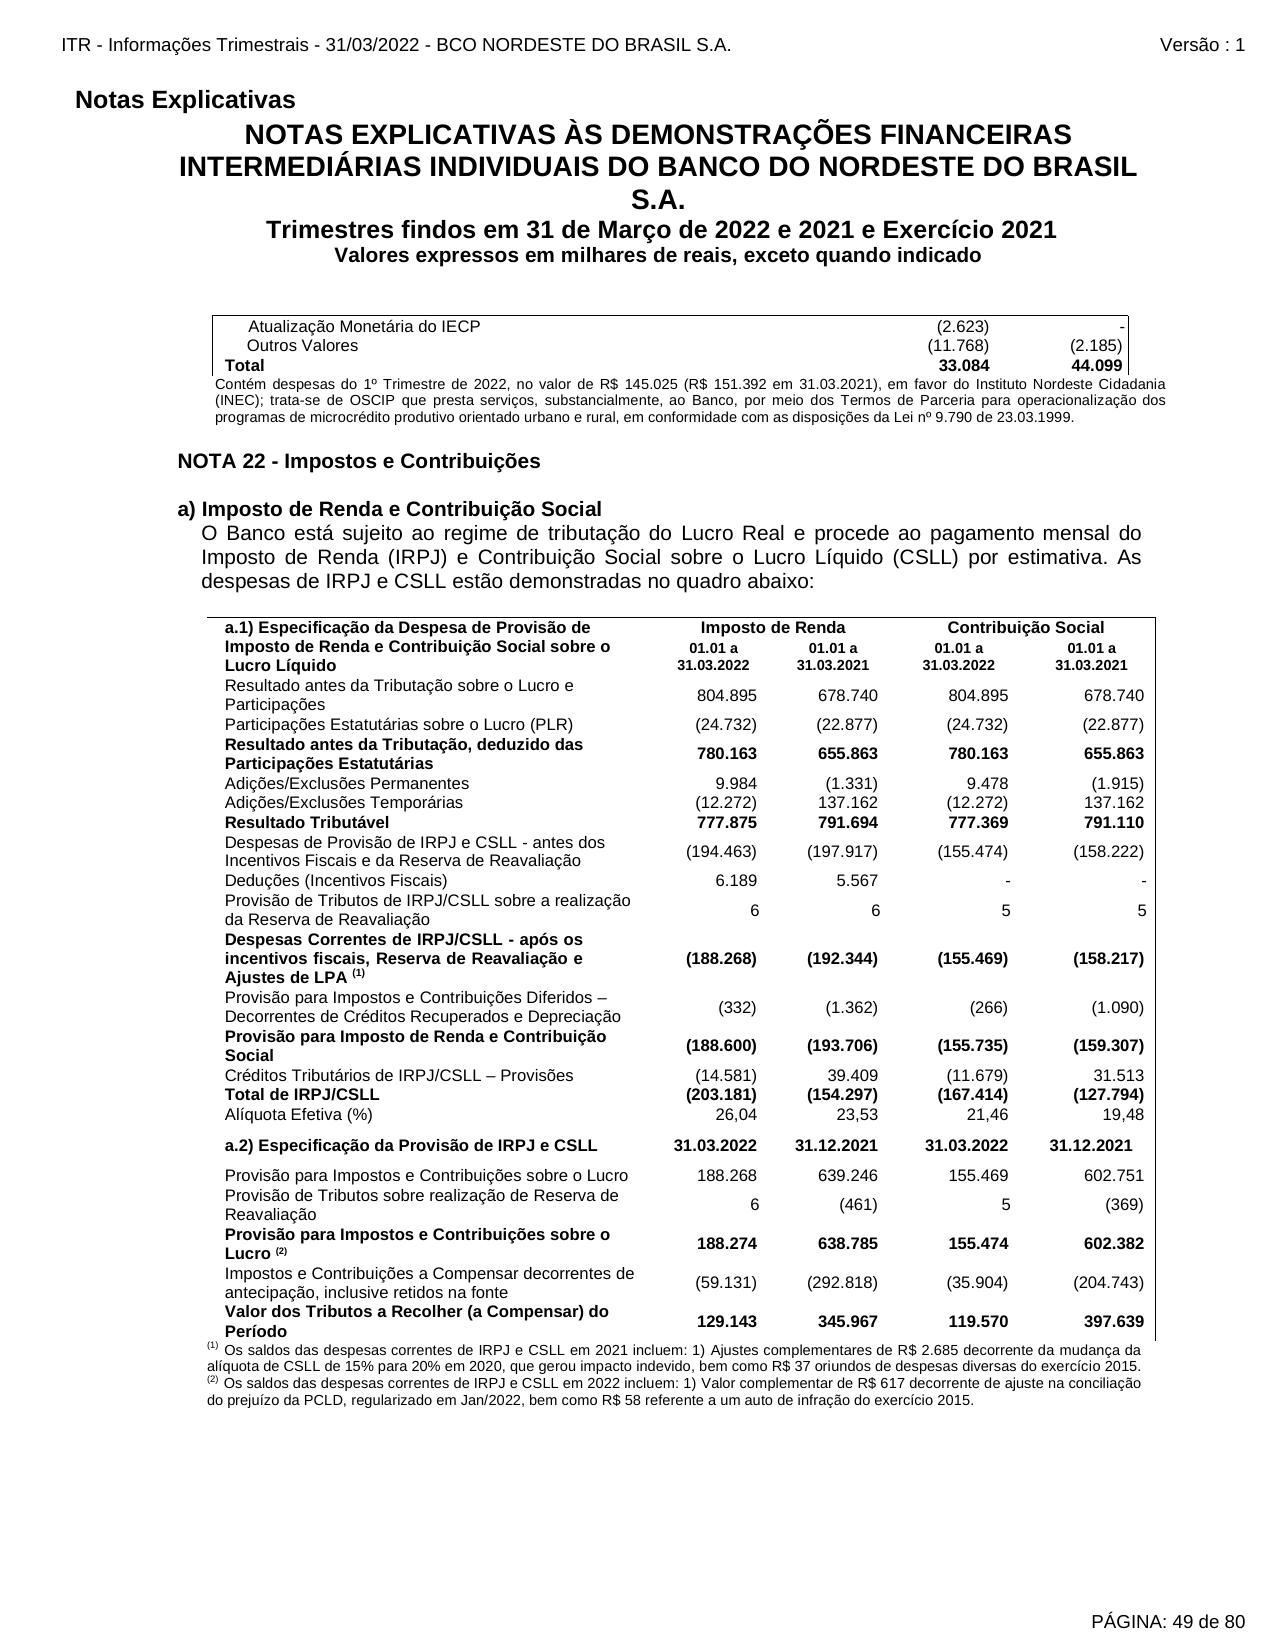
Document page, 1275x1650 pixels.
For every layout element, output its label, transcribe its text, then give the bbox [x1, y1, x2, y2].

text Valores expressos em milhares de reais, exceto quando indicado [330, 244, 985, 268]
text 155.474 [948, 1234, 1019, 1253]
text 804.895 [948, 685, 1019, 704]
text 31.03.2022 [673, 657, 754, 673]
text 6 [650, 901, 759, 920]
text 01.01 a [1063, 640, 1120, 657]
text Participações Estatutárias sobre o Lucro (PLR) [224, 715, 650, 734]
text 678.740 [818, 685, 890, 704]
text (155.735) [937, 1036, 1019, 1055]
text 9.984 [715, 773, 769, 793]
text Social [224, 1046, 650, 1065]
text (158.222) [1073, 842, 1155, 861]
text 188.274 [697, 1234, 769, 1253]
text Créditos Tributários de IRPJ/CSLL – Provisões [224, 1066, 650, 1085]
text Provisão para Impostos e Contribuições Diferidos – [224, 988, 650, 1007]
text 777.875 [697, 813, 769, 832]
text (332) [718, 997, 769, 1017]
text (11.768) [927, 336, 995, 355]
text (369) [1105, 1195, 1155, 1214]
text Atualização Monetária do IECP [248, 316, 862, 336]
text - [995, 316, 1125, 336]
text (192.344) [807, 949, 890, 968]
text Versão : 1 [1160, 35, 1248, 56]
text 6.189 [715, 871, 769, 890]
text 31.03.2021 [1051, 657, 1132, 673]
text 119.570 [948, 1312, 1019, 1331]
text (1.362) [825, 997, 890, 1017]
text 777.369 [948, 813, 1019, 832]
text (59.131) [695, 1273, 769, 1292]
text Participações [224, 695, 650, 714]
text 655.863 [1084, 744, 1155, 763]
text - [1019, 871, 1146, 890]
text (204.743) [1073, 1273, 1155, 1292]
text Resultado Tributável [224, 813, 650, 832]
text (22.877) [816, 715, 890, 734]
text 791.110 [1084, 813, 1155, 832]
text Alíquota Efetiva (%) [224, 1105, 650, 1124]
text (292.818) [807, 1273, 890, 1292]
text 5.567 [836, 871, 890, 890]
text 23,53 [836, 1105, 890, 1124]
text (154.297) [807, 1085, 890, 1104]
text Adições/Exclusões Permanentes [224, 773, 650, 793]
text NOTAS EXPLICATIVAS ÀS DEMONSTRAÇÕES FINANCEIRAS INTERMEDIÁRIAS INDIVIDUAIS DO BANCO DO NORDESTE DO BRASIL S.A. [176, 118, 1138, 215]
text 6 [650, 1195, 759, 1214]
text Adições/Exclusões Temporárias [224, 793, 650, 812]
text 188.268 [697, 1166, 769, 1185]
text 345.967 [818, 1312, 890, 1331]
text (1.915) [1091, 773, 1155, 793]
text (11.679) [946, 1066, 1019, 1085]
text O Banco está sujeito ao regime de tributação do Lucro Real e procede ao pagamento mensal do Imposto de Renda (IRPJ) e Contribuição Social sobre o Lucro Líquido (CSLL) por estimativa. As despesas de IRPJ e CSLL estão demonstradas no quadro abaixo: [201, 522, 1139, 593]
text 804.895 [697, 685, 769, 704]
text 5 [890, 901, 1011, 920]
text Participações Estatutárias [224, 754, 650, 773]
text (1.090) [1091, 997, 1155, 1017]
text 638.785 [818, 1234, 890, 1253]
text a.1) Especificação da Despesa de Provisão de Imposto de Renda e Contribuição Social sobre o Lucro Líquido [224, 618, 614, 675]
text 655.863 [818, 744, 890, 763]
text 602.751 [1084, 1166, 1155, 1185]
text Notas Explicativas [73, 86, 1138, 114]
text 31.03.2022 [918, 657, 999, 673]
text Período [224, 1322, 650, 1341]
text (155.474) [937, 842, 1019, 861]
text 31.03.2021 [792, 657, 873, 673]
text 791.694 [818, 813, 890, 832]
text 780.163 [697, 744, 769, 763]
text 01.01 a [930, 640, 987, 657]
text Total de IRPJ/CSLL [224, 1085, 650, 1104]
text 39.409 [827, 1066, 890, 1085]
text (167.414) [937, 1085, 1019, 1104]
text Provisão para Impostos e Contribuições sobre o [224, 1224, 650, 1244]
text 5 [890, 1195, 1011, 1214]
text - [890, 871, 1011, 890]
text 155.469 [948, 1166, 1019, 1185]
text (24.732) [695, 715, 769, 734]
text Deduções (Incentivos Fiscais) [224, 871, 650, 890]
text 31.12.2021 [795, 1136, 890, 1155]
text Despesas de Provisão de IRPJ e CSLL - antes dos [224, 832, 650, 852]
text 33.084 [938, 356, 995, 375]
text Total [224, 356, 862, 375]
text a.2) Especificação da Provisão de IRPJ e CSLL [224, 1136, 650, 1155]
text 01.01 a [685, 640, 742, 657]
text Resultado antes da Tributação, deduzido das [224, 734, 650, 753]
text 31.03.2022 [673, 1136, 769, 1155]
text ITR - Informações Trimestrais - 31/03/2022 - BCO NORDESTE DO BRASIL S.A. [61, 35, 734, 56]
text (1.331) [825, 773, 890, 793]
text (24.732) [946, 715, 1019, 734]
text 639.246 [818, 1166, 890, 1185]
text (158.217) [1073, 949, 1155, 968]
text 44.099 [1071, 356, 1128, 375]
text (188.600) [686, 1036, 769, 1055]
text Impostos e Contribuições a Compensar decorrentes de antecipação, inclusive retidos na fonte [224, 1263, 638, 1302]
text Provisão de Tributos de IRPJ/CSLL sobre a realização da Reserva de Reavaliação [224, 891, 633, 929]
text (159.307) [1073, 1036, 1155, 1055]
text (22.877) [1082, 715, 1155, 734]
text (155.469) [937, 949, 1019, 968]
text 602.382 [1084, 1234, 1155, 1253]
text (12.272) [695, 793, 769, 812]
text (127.794) [1073, 1085, 1155, 1104]
text 137.162 [818, 793, 890, 812]
text (35.904) [946, 1273, 1019, 1292]
text Provisão para Imposto de Renda e Contribuição [224, 1027, 650, 1046]
text (188.268) [686, 949, 769, 968]
text (2.623) [937, 316, 995, 336]
text Despesas Correntes de IRPJ/CSLL - após os incentivos fiscais, Reserva de Reavaliação e Ajustes de LPA (1) [224, 930, 583, 988]
text 678.740 [1084, 685, 1155, 704]
text 31.513 [1093, 1066, 1155, 1085]
text 780.163 [948, 744, 1019, 763]
text (194.463) [686, 842, 769, 861]
text Outros Valores [247, 336, 862, 355]
text 397.639 [1084, 1312, 1155, 1331]
text Imposto de Renda [701, 618, 890, 637]
text (14.581) [695, 1066, 769, 1085]
text Contém despesas do 1º Trimestre de 2022, no valor de R$ 145.025 (R$ 151.392 em 31.03.2021), em favor do Instituto Nordeste Cidadania (INEC); trata-se de OSCIP que presta serviços, substancialmente, ao Banco, por meio dos Termos de Parceria para operacionalização dos programas de microcrédito produtivo orientado urbano e rural, em conformidade com as disposições da Lei nº 9.790 de 23.03.1999. [215, 375, 1164, 426]
text PÁGINA: 49 de 80 [1091, 1612, 1248, 1633]
text Reavaliação [224, 1205, 650, 1224]
text 129.143 [697, 1312, 769, 1331]
text 19,48 [1102, 1105, 1155, 1124]
text 5 [1019, 901, 1146, 920]
text (12.272) [946, 793, 1019, 812]
text Provisão de Tributos sobre realização de Reserva de [224, 1186, 650, 1205]
text NOTA 22 - Impostos e Contribuições [177, 450, 541, 473]
text Trimestres findos em 31 de Março de 2022 e 2021 e Exercício 2021 [263, 215, 1060, 244]
text 9.478 [967, 773, 1019, 793]
text 21,46 [967, 1105, 1019, 1124]
text 26,04 [715, 1105, 769, 1124]
text Provisão para Impostos e Contribuições sobre o Lucro [224, 1166, 650, 1185]
text 31.03.2022 [925, 1136, 1019, 1155]
text Lucro (2) [224, 1244, 650, 1263]
text 137.162 [1084, 793, 1155, 812]
text a) Imposto de Renda e Contribuição Social [175, 498, 1138, 521]
text (197.917) [807, 842, 890, 861]
text 31.12.2021 [1049, 1136, 1155, 1155]
text Valor dos Tributos a Recolher (a Compensar) do [224, 1302, 650, 1321]
text 6 [769, 901, 880, 920]
text (193.706) [807, 1036, 890, 1055]
text (461) [839, 1195, 890, 1214]
text (1) Os saldos das despesas correntes de IRPJ e CSLL em 2021 incluem: 1) Ajustes complementares de R$ 2.685 decorrente da mudança da alíquota de CSLL de 15% para 20% em 2020, que gerou impacto indevido, bem como R$ 37 oriundos de despesas diversas do exercício 2015. (2) Os saldos das despesas correntes de IRPJ e CSLL em 2022 incluem: 1) Valor complementar de R$ 617 decorrente de ajuste na conciliação do prejuízo da PCLD, regularizado em Jan/2022, bem como R$ 58 referente a um auto de infração do exercício 2015. [207, 1342, 1139, 1408]
text Incentivos Fiscais e da Reserva de Reavaliação [224, 852, 650, 871]
text (2.185) [1070, 336, 1128, 355]
text Resultado antes da Tributação sobre o Lucro e [224, 676, 650, 695]
text Contribuição Social [947, 618, 1155, 637]
text Decorrentes de Créditos Recuperados e Depreciação [224, 1007, 650, 1026]
text (203.181) [686, 1085, 769, 1104]
text 01.01 a [804, 640, 861, 657]
text (266) [969, 997, 1019, 1017]
